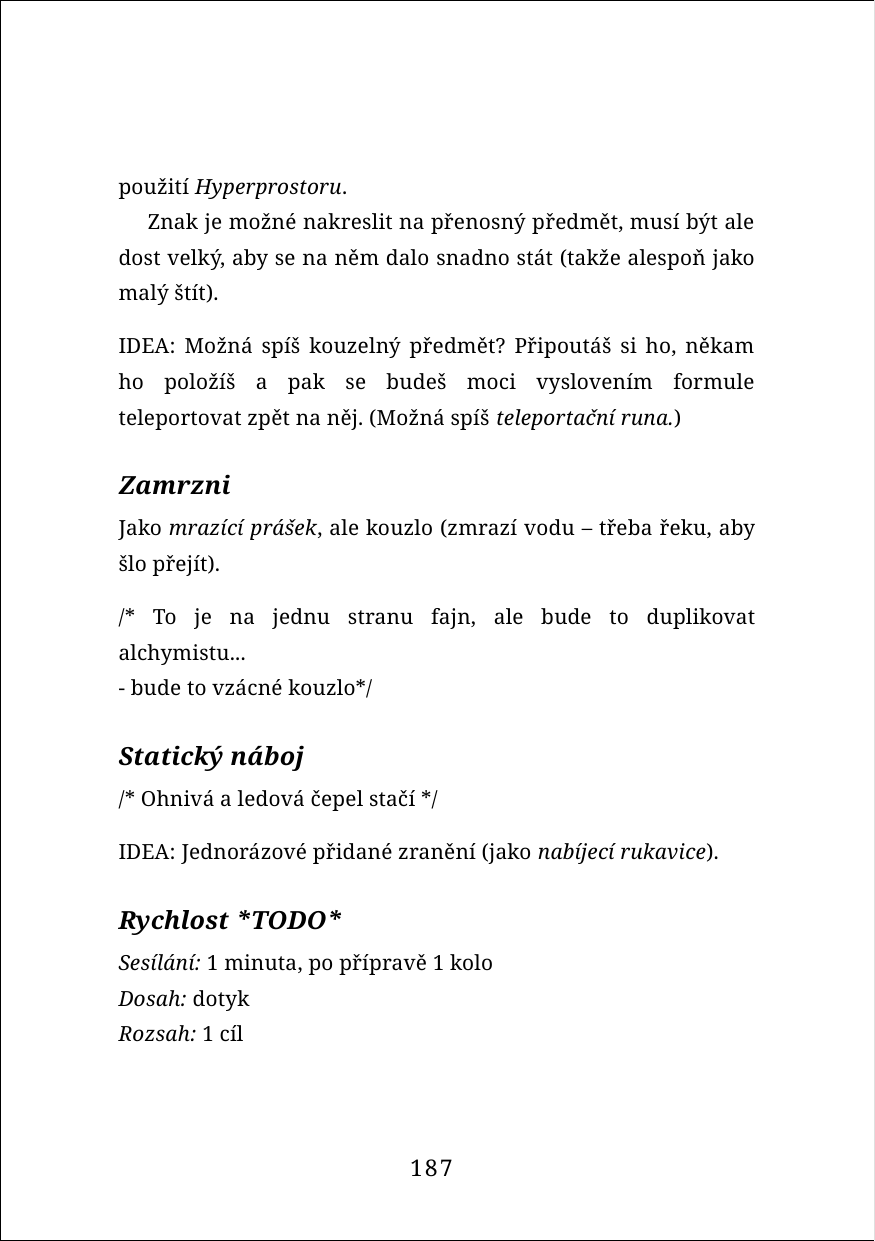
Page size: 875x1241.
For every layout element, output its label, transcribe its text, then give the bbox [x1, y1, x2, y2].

text použití Hyperprostoru. Znak je možné nakreslit na přenosný předmět, musí být ale dost velký, aby se na něm dalo snadno stát (takže alespoň jako malý štít). [118, 172, 756, 307]
subtitle Statický náboj [118, 738, 756, 772]
subtitle Rychlost *TODO* [118, 902, 756, 936]
subtitle Zamrzni [118, 468, 756, 502]
text IDEA: Možná spíš kouzelný předmět? Připoutáš si ho, někam ho položíš a pak se budeš moci vyslovením formule teleportovat zpět na něj. (Možná spíš teleportační runa.) [118, 332, 756, 431]
text /* To je na jednu stranu fajn, ale bude to duplikovat alchymistu... - bude to vzácné kouzlo*/ [118, 602, 756, 702]
text Sesílání: 1 minuta, po přípravě 1 kolo Dosah: dotyk Rozsah: 1 cíl [118, 948, 756, 1048]
text /* Ohnivá a ledová čepel stačí */ [118, 784, 756, 812]
text IDEA: Jednorázové přidané zranění (jako nabíjecí rukavice). [118, 837, 756, 866]
text Jako mrazící prášek, ale kouzlo (zmrazí vodu – třeba řeku, aby šlo přejít). [118, 513, 756, 577]
